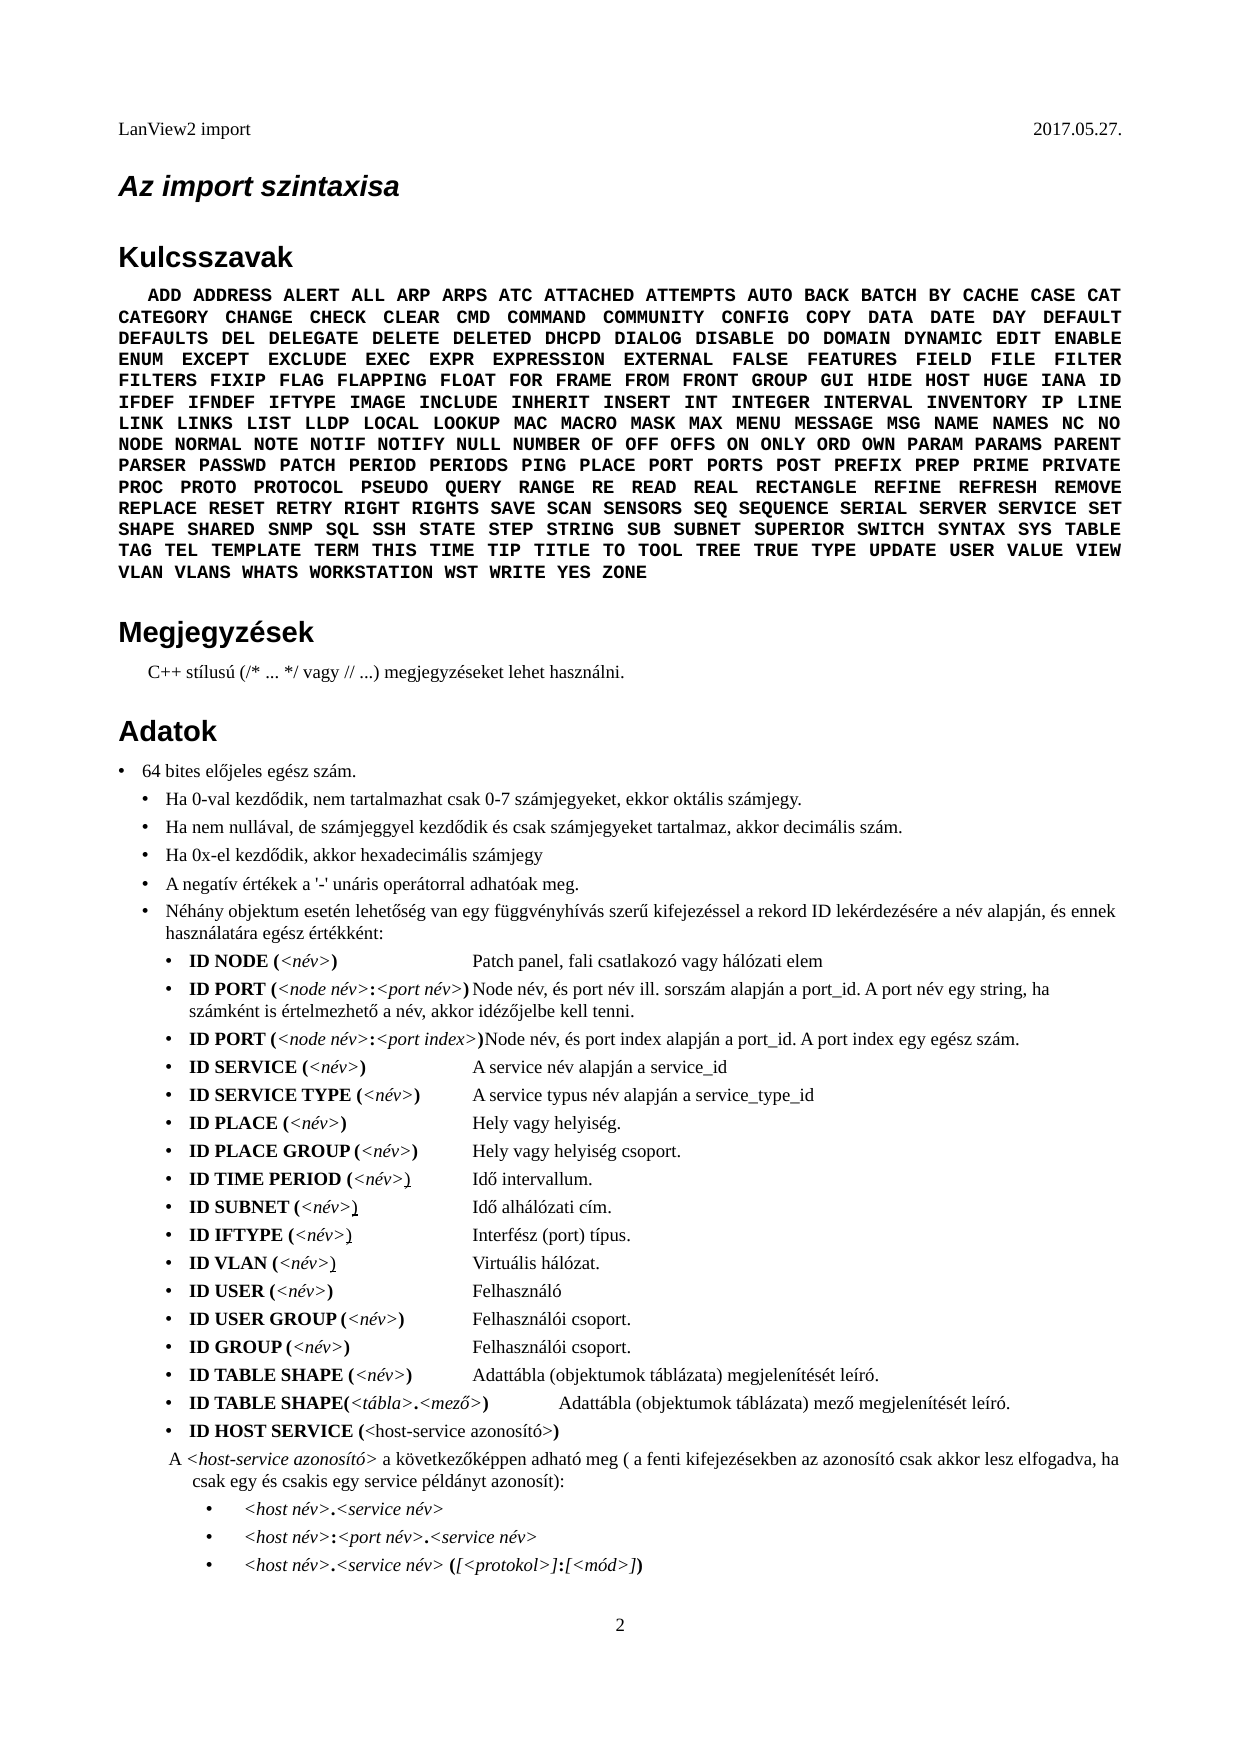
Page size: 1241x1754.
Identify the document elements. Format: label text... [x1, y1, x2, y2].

list <host név>:<port név>.<service név> [206, 1526, 1122, 1547]
list ID PORT (<node név>:<port index>) Node név, és port index alapján a port_id. A port index egy egész szám. [165, 1028, 1122, 1049]
list ID TIME PERIOD (<név>) Idő intervallum. [165, 1168, 1122, 1189]
list ID HOST SERVICE (<host-service azonosító>) [165, 1420, 1122, 1441]
subtitle Kulcsszavak [118, 240, 1122, 274]
list ID GROUP (<név>) Felhasználói csoport. [165, 1336, 1122, 1357]
list ID PLACE (<név>) Hely vagy helyiség. [165, 1112, 1122, 1133]
list 64 bites előjeles egész szám. [118, 760, 1122, 782]
list ID TABLE SHAPE(<tábla>.<mező>) Adattábla (objektumok táblázata) mező megjelenítését leíró. [165, 1392, 1122, 1413]
list <host név>.<service név> [206, 1497, 1122, 1519]
list Ha 0-val kezdődik, nem tartalmazhat csak 0-7 számjegyeket, ekkor oktális számjegy. [142, 788, 1122, 810]
text A <host-service azonosító> a következőképpen adható meg ( a fenti kifejezésekben az azonosító csak akkor lesz elfogadva, ha csak egy és csakis egy service példányt azonosít): [168, 1448, 1122, 1491]
list ID USER (<név>) Felhasználó [165, 1280, 1122, 1301]
list ID PLACE GROUP (<név>) Hely vagy helyiség csoport. [165, 1140, 1122, 1161]
list ID SERVICE (<név>) A service név alapján a service_id [165, 1056, 1122, 1077]
list Ha 0x-el kezdődik, akkor hexadecimális számjegy [142, 844, 1122, 866]
list ID NODE (<név>) Patch panel, fali csatlakozó vagy hálózati elem [165, 950, 1122, 972]
list ID VLAN (<név>) Virtuális hálózat. [165, 1252, 1122, 1273]
list ID IFTYPE (<név>) Interfész (port) típus. [165, 1224, 1122, 1245]
list A negatív értékek a '-' unáris operátorral adhatóak meg. [142, 872, 1122, 894]
list ID TABLE SHAPE (<név>) Adattábla (objektumok táblázata) megjelenítését leíró. [165, 1364, 1122, 1385]
list ID USER GROUP (<név>) Felhasználói csoport. [165, 1308, 1122, 1329]
list Néhány objektum esetén lehetőség van egy függvényhívás szerű kifejezéssel a rekord ID lekérdezésére a név alapján, és ennek használatára egész értékként: [142, 900, 1122, 943]
list ID SERVICE TYPE (<név>) A service typus név alapján a service_type_id [165, 1084, 1122, 1105]
list Ha nem nullával, de számjeggyel kezdődik és csak számjegyeket tartalmaz, akkor decimális szám. [142, 816, 1122, 838]
list ID PORT (<node név>:<port név>) Node név, és port név ill. sorszám alapján a port_id. A port név egy string, ha számként is értelmezhető a név, akkor idézőjelbe kell tenni. [165, 978, 1122, 1021]
list <host név>.<service név> ([<protokol>]:[<mód>]) [206, 1553, 1122, 1575]
subtitle Adatok [118, 714, 1122, 748]
subtitle Az import szintaxisa [118, 169, 1122, 203]
subtitle Megjegyzések [118, 615, 1122, 649]
list ID SUBNET (<név>) Idő alhálózati cím. [165, 1196, 1122, 1217]
text C++ stílusú (/* ... */ vagy // ...) megjegyzéseket lehet használni. [118, 661, 1122, 683]
text ADD ADDRESS ALERT ALL ARP ARPS ATC ATTACHED ATTEMPTS AUTO BACK BATCH BY CACHE CASE CAT CATEGORY CHANGE CHECK CLEAR CMD COMMAND COMMUNITY CONFIG COPY DATA DATE DAY DEFAULT DEFAULTS DEL DELEGATE DELETE DELETED DHCPD DIALOG DISABLE DO DOMAIN DYNAMIC EDIT ENABLE ENUM EXCEPT EXCLUDE EXEC EXPR EXPRESSION EXTERNAL FALSE FEATURES FIELD FILE FILTER FILTERS FIXIP FLAG FLAPPING FLOAT FOR FRAME FROM FRONT GROUP GUI HIDE HOST HUGE IANA ID IFDEF IFNDEF IFTYPE IMAGE INCLUDE INHERIT INSERT INT INTEGER INTERVAL INVENTORY IP LINE LINK LINKS LIST LLDP LOCAL LOOKUP MAC MACRO MASK MAX MENU MESSAGE MSG NAME NAMES NC NO NODE NORMAL NOTE NOTIF NOTIFY NULL NUMBER OF OFF OFFS ON ONLY ORD OWN PARAM PARAMS PARENT PARSER PASSWD PATCH PERIOD PERIODS PING PLACE PORT PORTS POST PREFIX PREP PRIME PRIVATE PROC PROTO PROTOCOL PSEUDO QUERY RANGE RE READ REAL RECTANGLE REFINE REFRESH REMOVE REPLACE RESET RETRY RIGHT RIGHTS SAVE SCAN SENSORS SEQ SEQUENCE SERIAL SERVER SERVICE SET SHAPE SHARED SNMP SQL SSH STATE STEP STRING SUB SUBNET SUPERIOR SWITCH SYNTAX SYS TABLE TAG TEL TEMPLATE TERM THIS TIME TIP TITLE TO TOOL TREE TRUE TYPE UPDATE USER VALUE VIEW VLAN VLANS WHATS WORKSTATION WST WRITE YES ZONE [118, 286, 1122, 584]
